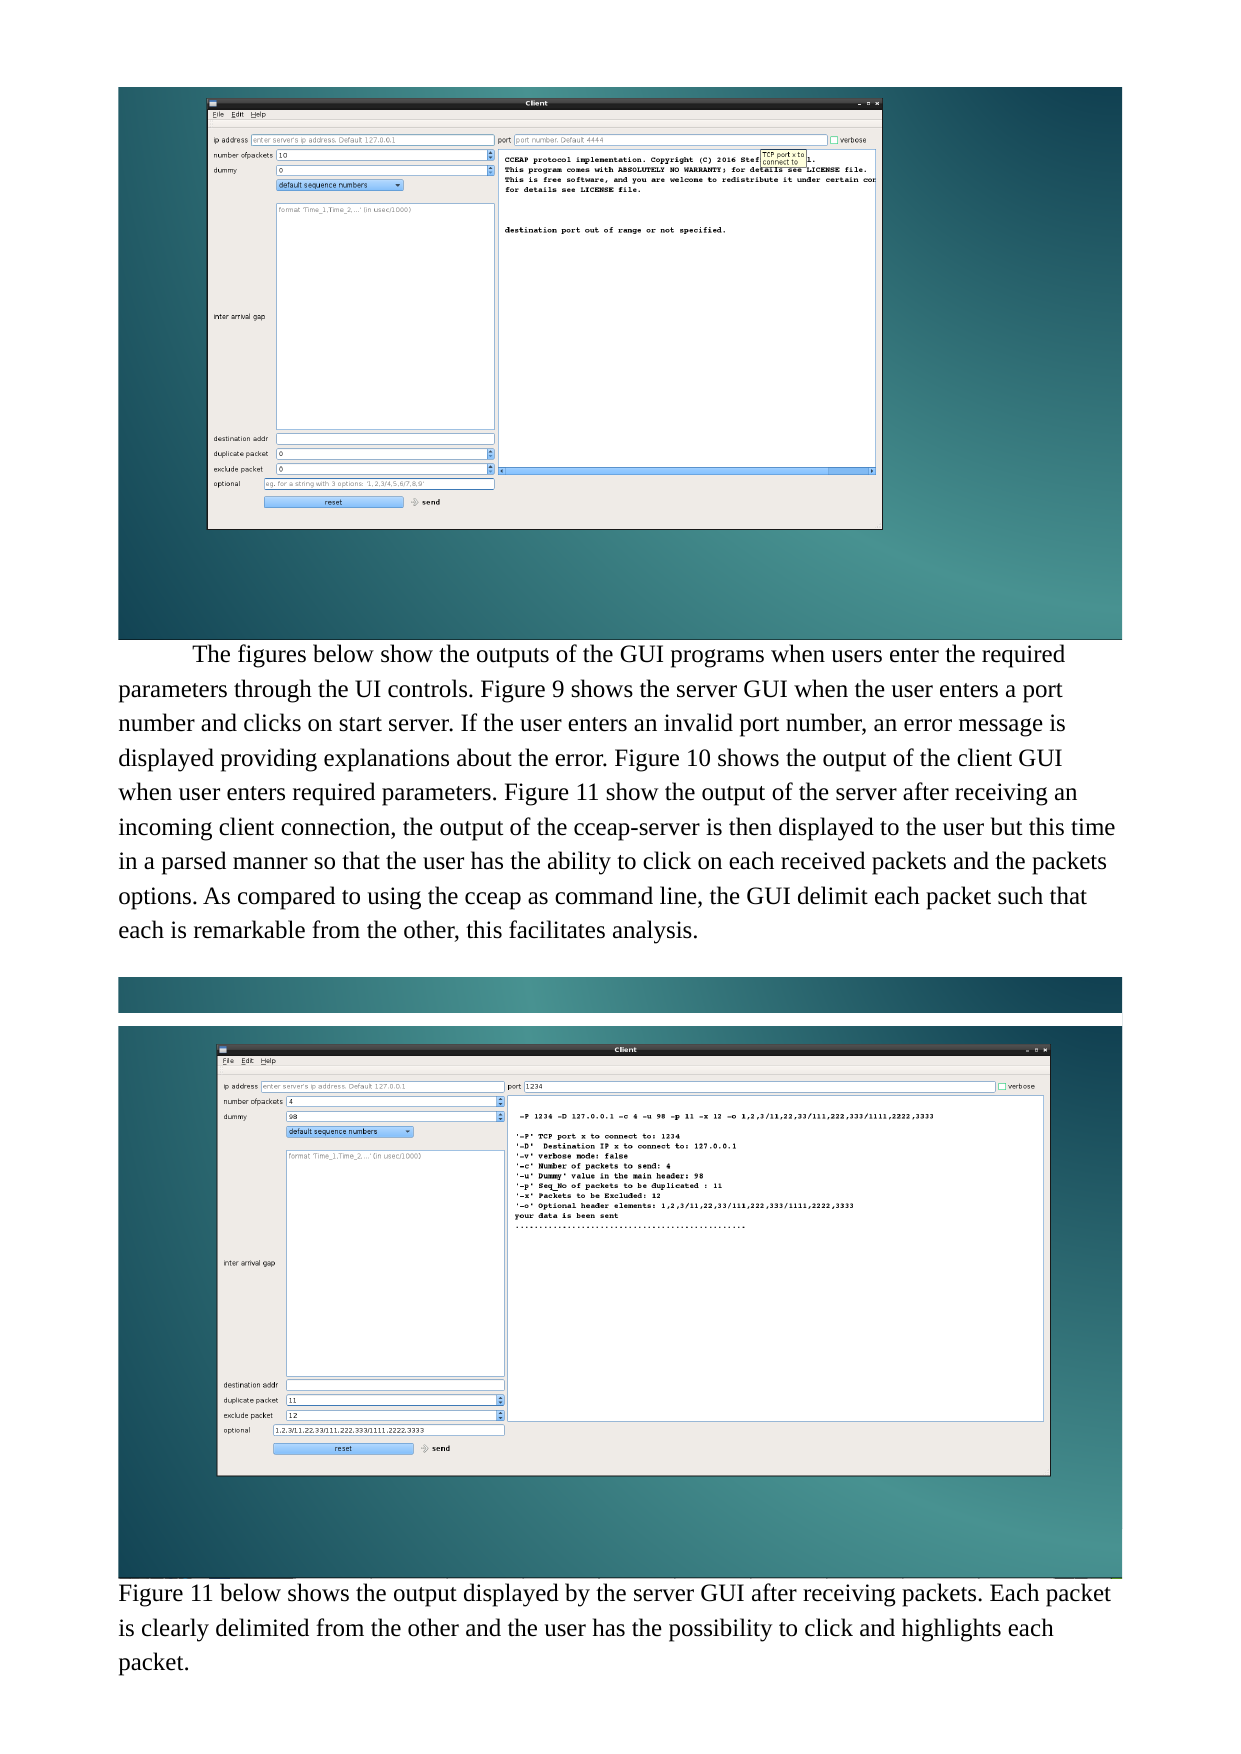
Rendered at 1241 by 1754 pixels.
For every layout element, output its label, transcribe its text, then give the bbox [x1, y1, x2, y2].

text The figures below show the outputs of the GUI programs when users enter the required parameters through the UI controls. Figure 9 shows the server GUI when the user enters a port number and clicks on start server. If the user enters an invalid port number, an error message is displayed providing explanations about the error. Figure 10 shows the output of the client GUI when user enters required parameters. Figure 11 show the output of the server after receiving an incoming client connection, the output of the cceap-server is then displayed to the user but this time in a parsed manner so that the user has the ability to click on each received packets and the packets options. As compared to using the cceap as command line, the GUI delimit each packet such that each is remarkable from the other, this facilitates analysis. [118, 640, 1122, 944]
text Figure 11 below shows the output displayed by the server GUI after receiving packets. Each packet is clearly delimited from the other and the user has the possibility to click and highlights each packet. [118, 1579, 1122, 1676]
